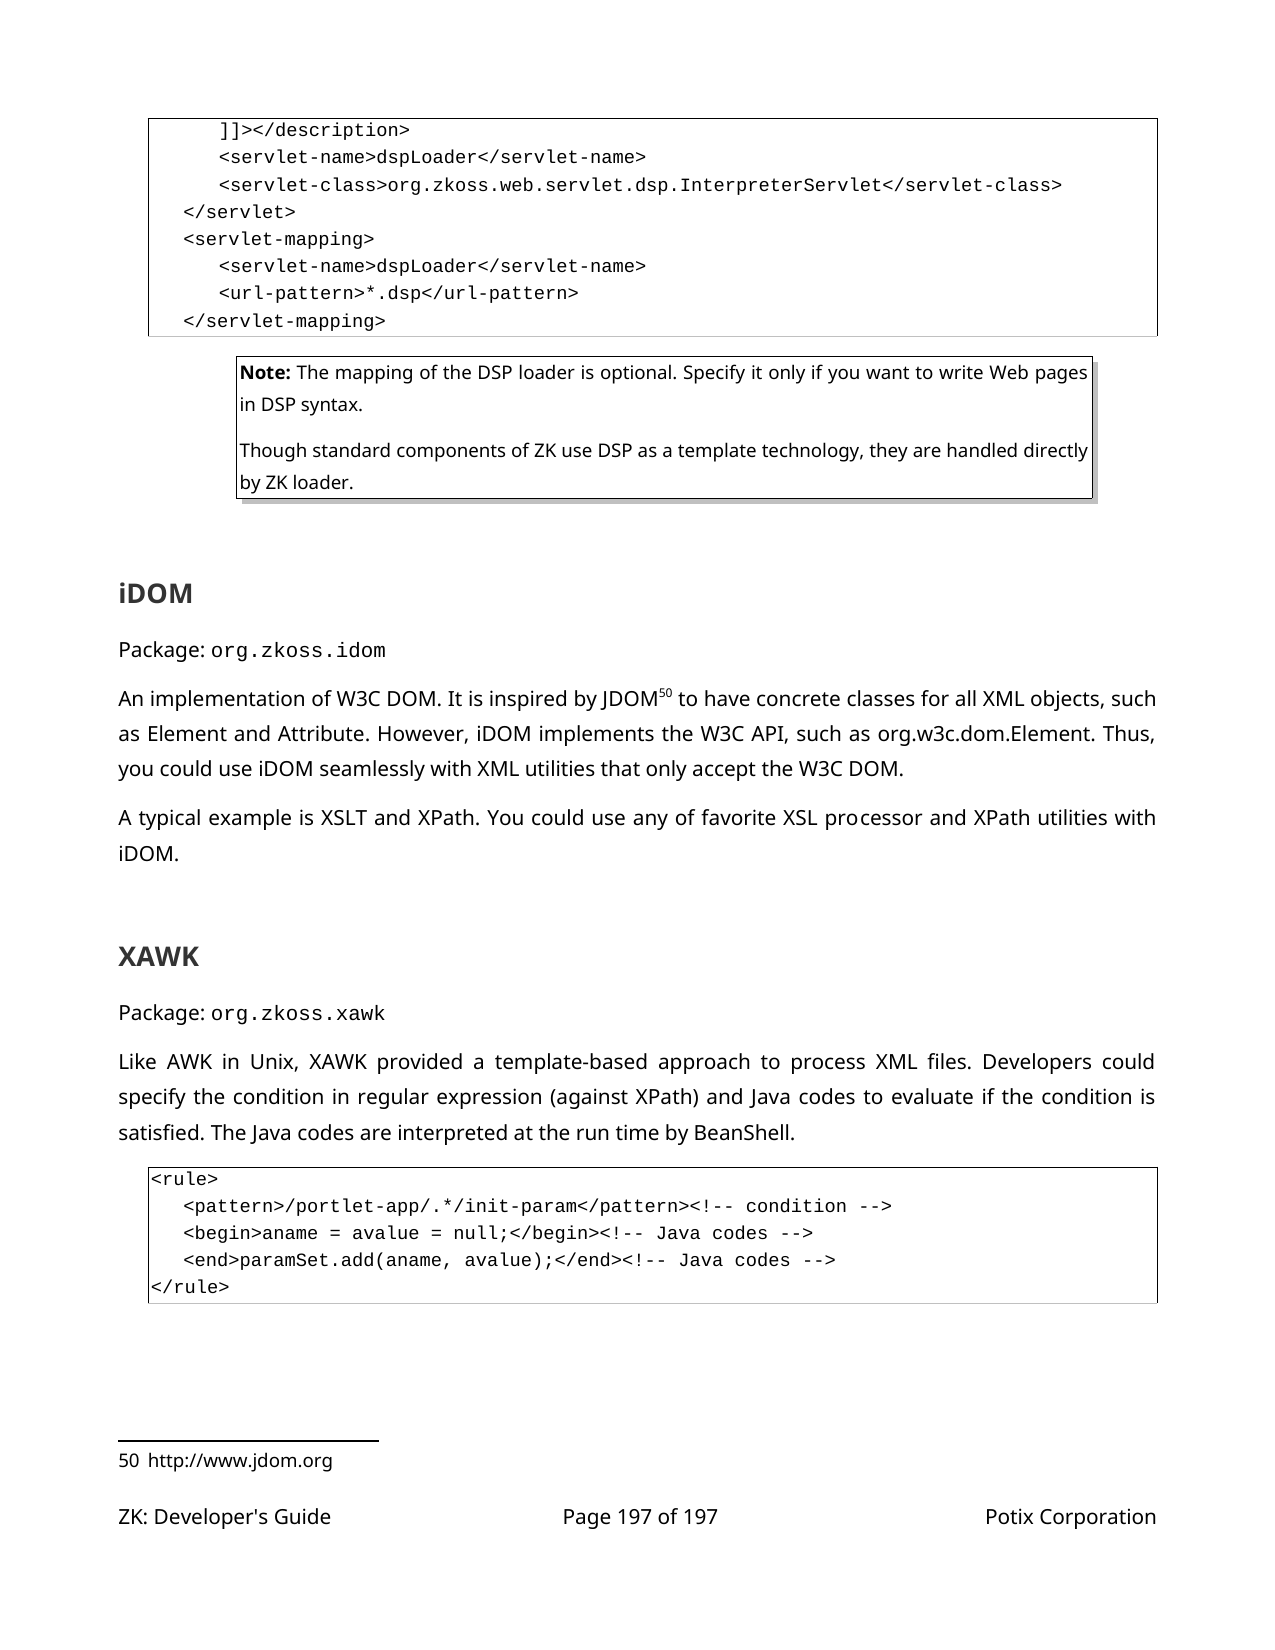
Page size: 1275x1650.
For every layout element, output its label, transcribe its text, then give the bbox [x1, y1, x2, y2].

subtitle iDOM [118, 574, 1157, 611]
text <url-pattern>*.dsp</url-pattern> [149, 281, 1157, 306]
text <servlet-mapping> [149, 227, 1157, 251]
text Note: The mapping of the DSP loader is optional. Specify it only if you want to write Web pages in DSP syntax. [237, 357, 1092, 417]
text </rule> [149, 1275, 1157, 1303]
text ]]></description> [149, 119, 1157, 142]
text </servlet> [149, 200, 1157, 224]
text <servlet-name>dspLoader</servlet-name> [149, 254, 1157, 278]
text <servlet-class>org.zkoss.web.servlet.dsp.InterpreterServlet</servlet-class> [149, 172, 1157, 197]
text Package: org.zkoss.idom [118, 635, 1157, 663]
text <rule> [149, 1168, 1157, 1191]
text <end>paramSet.add(aname, avalue);</end><!-- Java codes --> [149, 1248, 1157, 1272]
text Like AWK in Unix, XAWK provided a template-based approach to process XML files. Developers could specify the condition in regular expression (against XPath) and Java codes to evaluate if the condition is satisfied. The Java codes are interpreted at the run time by BeanShell. [118, 1047, 1157, 1146]
text <servlet-name>dspLoader</servlet-name> [149, 145, 1157, 169]
text http://www.jdom.org [118, 1447, 1157, 1473]
text A typical example is XSLT and XPath. You could use any of favorite XSL processor and XPath utilities with iDOM. [118, 803, 1157, 867]
text An implementation of W3C DOM. It is inspired by JDOM to have concrete classes for all XML objects, such as Element and Attribute. However, iDOM implements the W3C API, such as org.w3c.dom.Element. Thus, you could use iDOM seamlessly with XML utilities that only accept the W3C DOM. [118, 684, 1157, 783]
subtitle XAWK [118, 938, 1157, 974]
text <pattern>/portlet-app/.*/init-param</pattern><!-- condition --> [149, 1194, 1157, 1218]
text Package: org.zkoss.xawk [118, 998, 1157, 1027]
text </servlet-mapping> [149, 308, 1157, 336]
text <begin>aname = avalue = null;</begin><!-- Java codes --> [149, 1221, 1157, 1245]
text Though standard components of ZK use DSP as a template technology, they are handled directly by ZK loader. [237, 434, 1092, 498]
